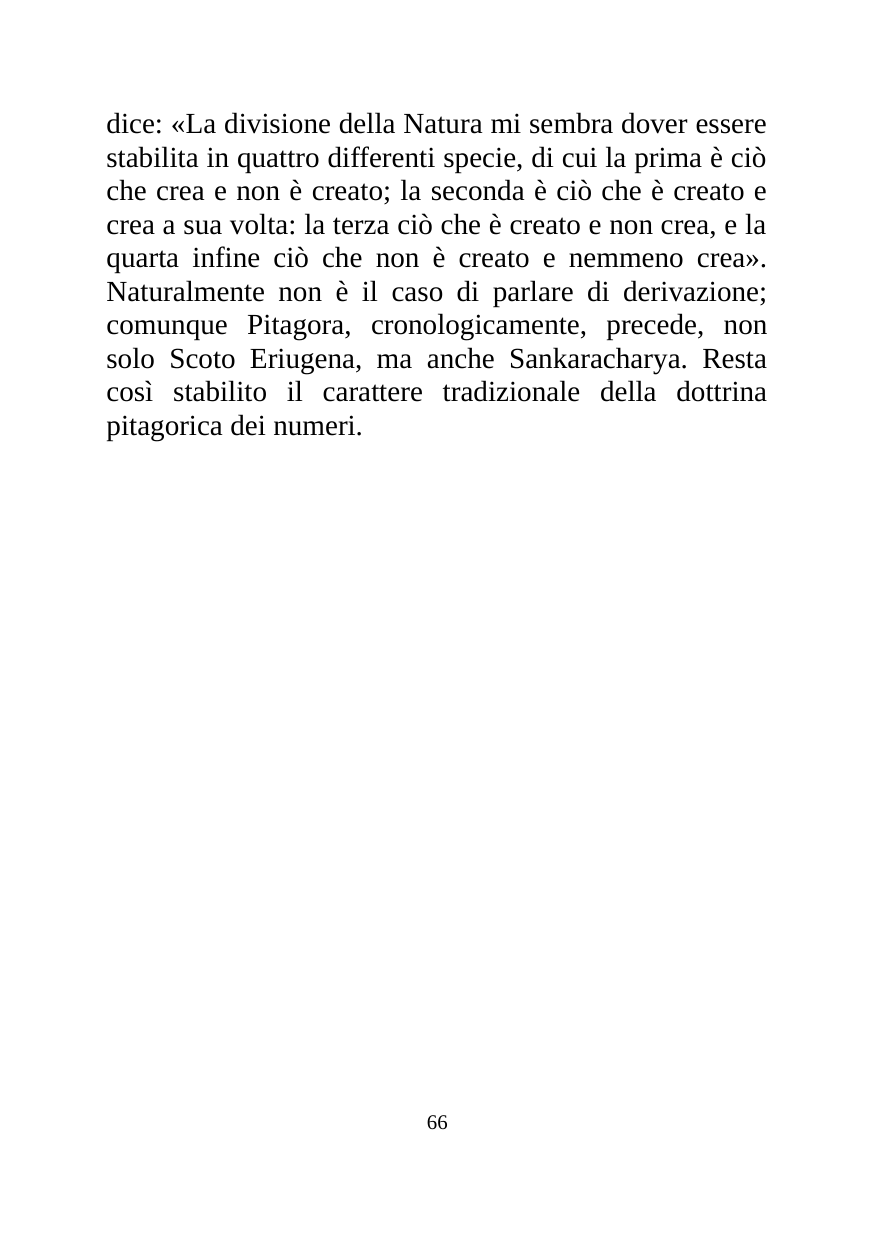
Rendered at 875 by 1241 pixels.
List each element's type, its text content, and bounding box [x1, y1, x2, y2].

text dice: «La divisione della Natura mi sembra dover essere stabilita in quattro differenti specie, di cui la prima è ciò che crea e non è creato; la seconda è ciò che è creato e crea a sua volta: la terza ciò che è creato e non crea, e la quarta infine ciò che non è creato e nemmeno crea». Naturalmente non è il caso di parlare di derivazione; comunque Pitagora, cronologicamente, precede, non solo Scoto Eriugena, ma anche Sankaracharya. Resta così stabilito il carattere tradizionale della dottrina pitagorica dei numeri. [106, 106, 768, 442]
